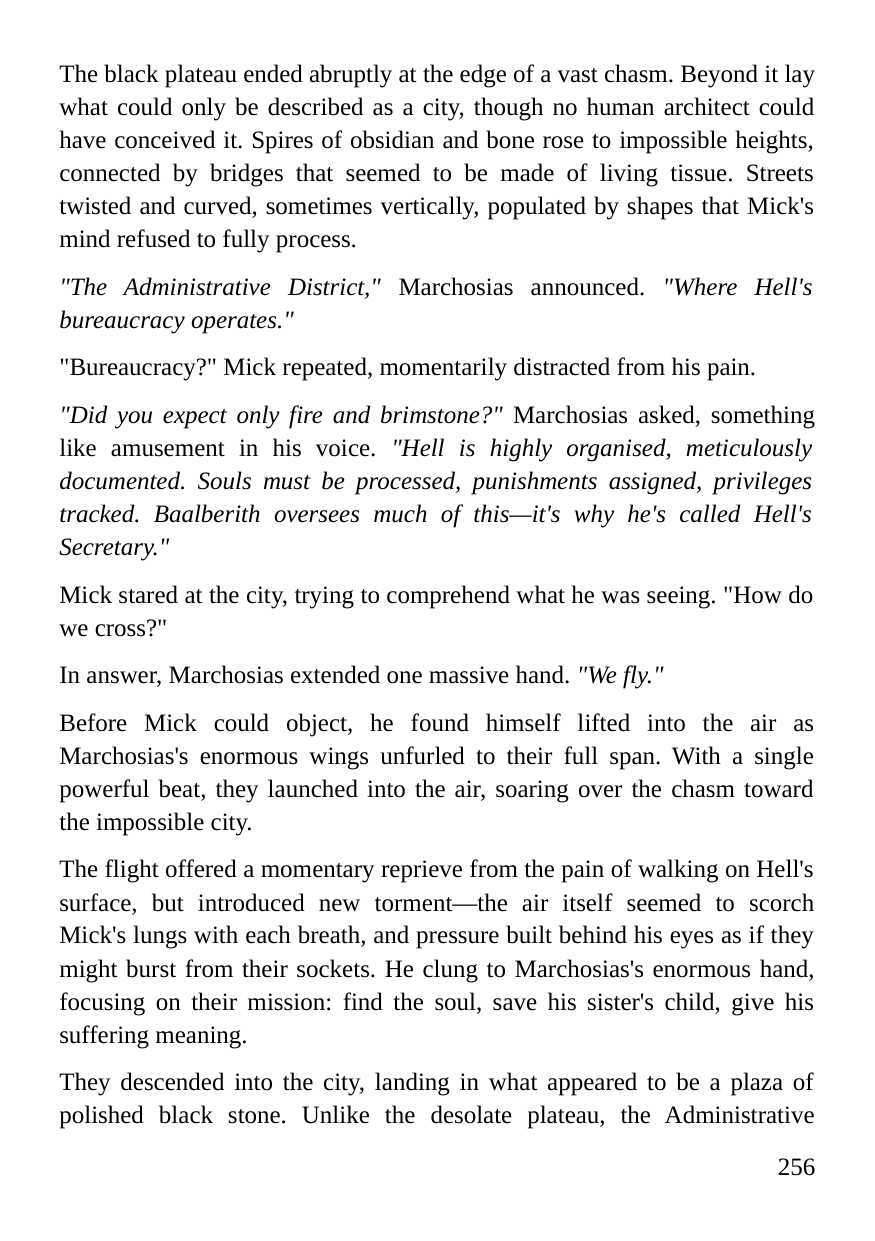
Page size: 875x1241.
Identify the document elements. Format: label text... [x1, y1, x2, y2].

text "Did you expect only fire and brimstone?" Marchosias asked, something like amusement in his voice. "Hell is highly organised, meticulously documented. Souls must be processed, punishments assigned, privileges tracked. Baalberith oversees much of this—it's why he's called Hell's Secretary." [59, 400, 815, 561]
text Before Mick could object, he found himself lifted into the air as Marchosias's enormous wings unfurled to their full span. With a single powerful beat, they launched into the air, soaring over the chasm toward the impossible city. [59, 708, 815, 836]
text The flight offered a momentary reprieve from the pain of walking on Hell's surface, but introduced new torment—the air itself seemed to scorch Mick's lungs with each breath, and pressure built behind his eyes as if they might burst from their sockets. He clung to Marchosias's enormous hand, focusing on their mission: find the soul, save his sister's child, give his suffering meaning. [59, 854, 815, 1048]
text "Bureaucracy?" Mick repeated, momentarily distracted from his pain. [59, 352, 815, 381]
text "The Administrative District," Marchosias announced. "Where Hell's bureaucracy operates." [59, 272, 815, 333]
text They descended into the city, landing in what appeared to be a plaza of polished black stone. Unlike the desolate plateau, the Administrative [59, 1067, 815, 1129]
text Mick stared at the city, trying to comprehend what he was seeing. "How do we cross?" [59, 580, 815, 641]
text The black plateau ended abruptly at the edge of a vast chasm. Beyond it lay what could only be described as a city, though no human architect could have conceived it. Spires of obsidian and bone rose to impossible heights, connected by bridges that seemed to be made of living tissue. Streets twisted and curved, sometimes vertically, populated by shapes that Mick's mind refused to fully process. [59, 59, 815, 253]
text In answer, Marchosias extended one massive hand. "We fly." [59, 660, 815, 689]
